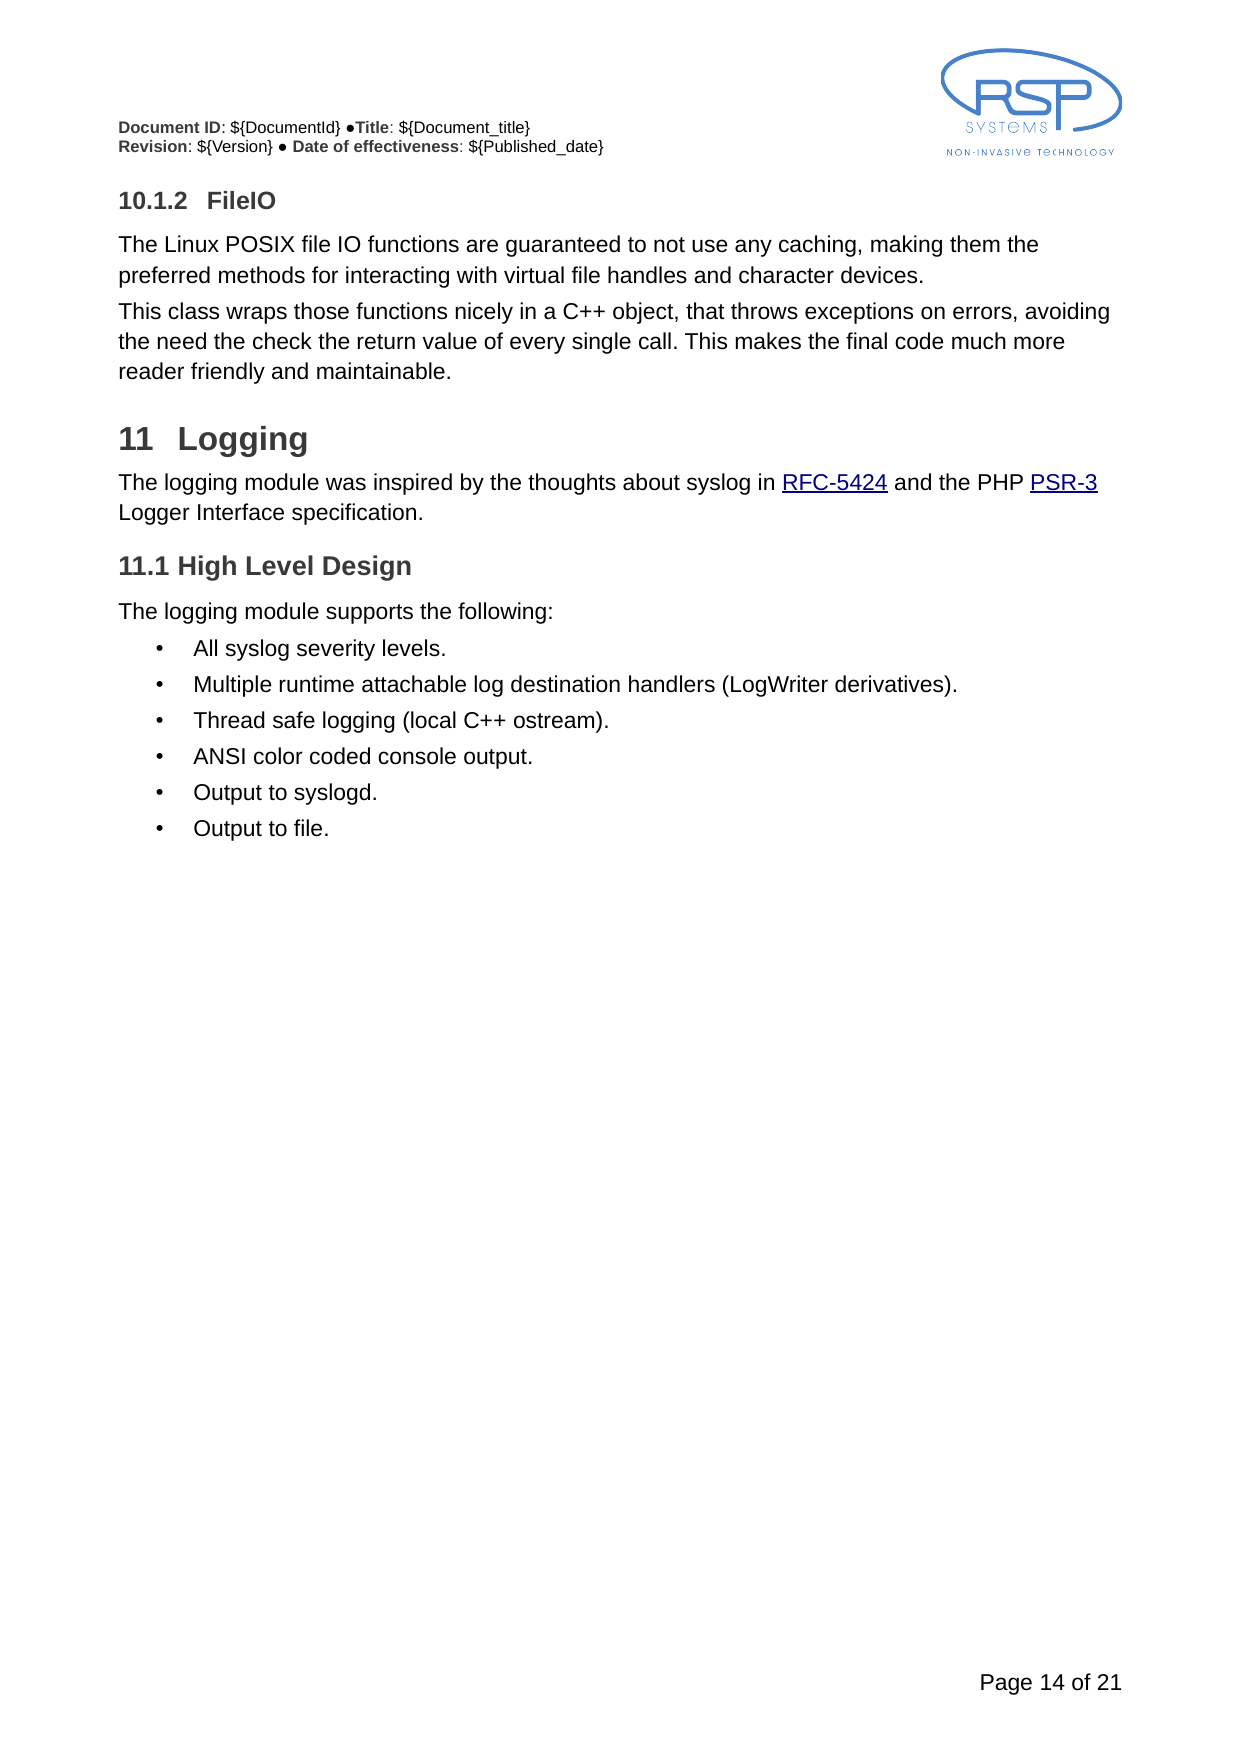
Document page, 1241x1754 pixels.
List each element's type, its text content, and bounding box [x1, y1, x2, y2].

list Output to file. [156, 815, 1122, 842]
subtitle Logging [118, 418, 1122, 457]
list Thread safe logging (local C++ ostream). [156, 707, 1122, 733]
text The logging module supports the following: [118, 598, 1122, 625]
text The logging module was inspired by the thoughts about syslog in RFC-5424 and the PHP PSR-3 Logger Interface specification. [118, 469, 1122, 525]
list ANSI color coded console output. [156, 743, 1122, 769]
text The Linux POSIX file IO functions are guaranteed to not use any caching, making them the preferred methods for interacting with virtual file handles and character devices. [118, 231, 1122, 288]
list All syslog severity levels. [156, 634, 1122, 661]
text This class wraps those functions nicely in a C++ object, that throws exceptions on errors, avoiding the need the check the return value of every single call. This makes the final code much more reader friendly and maintainable. [118, 298, 1122, 384]
picture [941, 48, 1123, 156]
subtitle High Level Design [118, 550, 1122, 581]
list Multiple runtime attachable log destination handlers (LogWriter derivatives). [156, 671, 1122, 697]
list Output to syslogd. [156, 779, 1122, 805]
subtitle FileIO [118, 186, 1122, 215]
